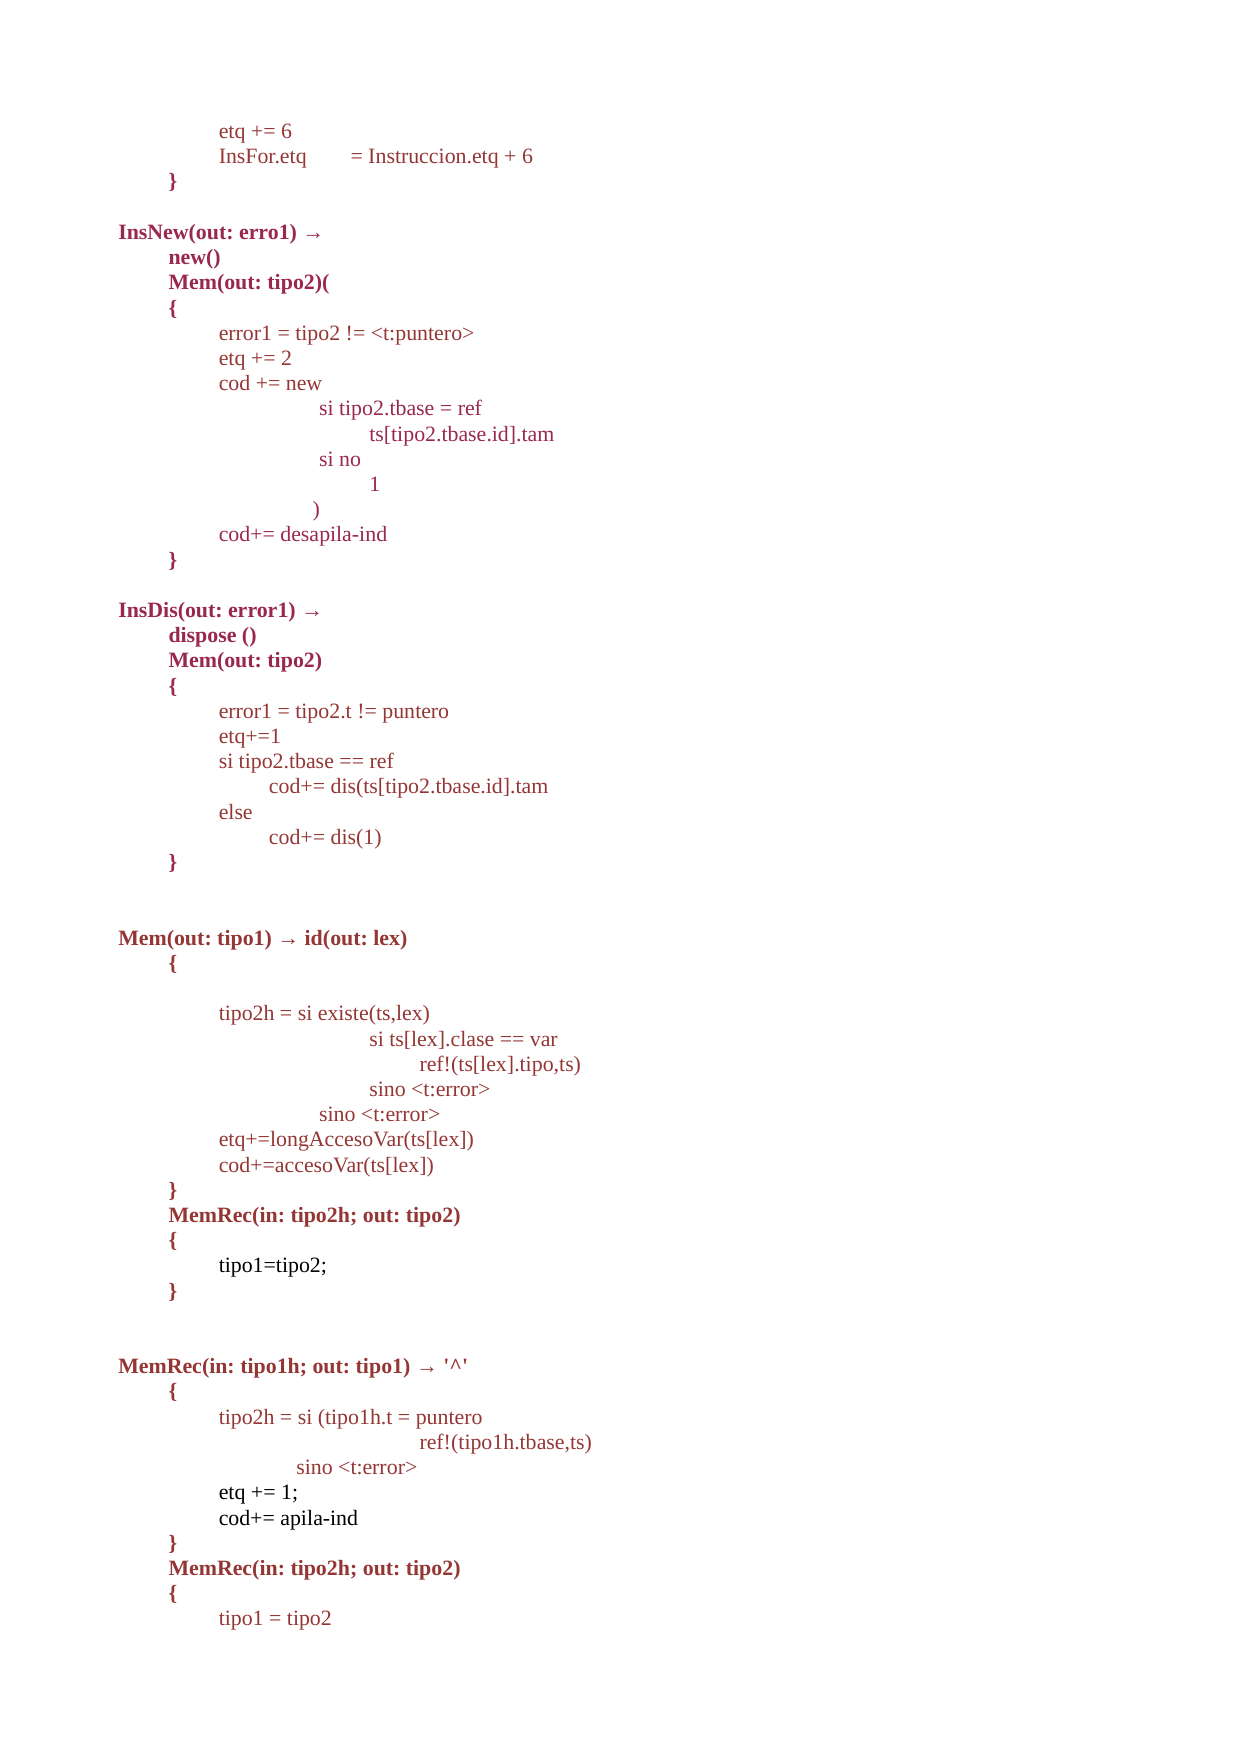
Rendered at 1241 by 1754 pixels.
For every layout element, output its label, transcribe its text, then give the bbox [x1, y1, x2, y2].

text cod+= desapila-ind [118, 521, 1122, 547]
text } [168, 547, 1122, 572]
text { [168, 950, 1122, 975]
text MemRec(in: tipo1h; out: tipo1) → '^' [118, 1353, 1122, 1378]
text sino <t:error> [118, 1076, 1122, 1101]
text } [168, 1278, 1122, 1303]
text MemRec(in: tipo2h; out: tipo2) [168, 1202, 1122, 1227]
text sino <t:error> [168, 1454, 1122, 1479]
text Mem(out: tipo2)( [168, 269, 1122, 294]
text } [168, 849, 1122, 874]
text ref!(ts[lex].tipo,ts) [118, 1051, 1122, 1076]
text InsFor.etq = Instruccion.etq + 6 [168, 143, 1122, 168]
text InsDis(out: error1) → [118, 597, 1122, 622]
text { [168, 1378, 1122, 1404]
text Mem(out: tipo2) [168, 647, 1122, 673]
text error1 = tipo2.t != puntero [168, 698, 1122, 723]
text { [168, 1227, 1122, 1252]
text } [168, 168, 1122, 194]
text error1 = tipo2 != <t:puntero> [168, 320, 1122, 345]
text ts[tipo2.tbase.id].tam [168, 421, 1122, 446]
text { [168, 294, 1122, 320]
text tipo1=tipo2; [168, 1252, 1122, 1278]
text } [168, 1530, 1122, 1555]
text tipo1 = tipo2 [168, 1605, 1122, 1631]
text cod += new [168, 370, 1122, 395]
text cod+= dis(1) [168, 824, 1122, 849]
text si tipo2.tbase = ref [168, 395, 1122, 421]
text tipo2h = si existe(ts,lex) [118, 1000, 1122, 1026]
text si no [168, 446, 1122, 471]
text cod+= dis(ts[tipo2.tbase.id].tam [168, 773, 1122, 799]
text Mem(out: tipo1) → id(out: lex) [118, 925, 1122, 950]
text cod+= apila-ind [168, 1504, 1122, 1530]
text new() [118, 244, 1122, 269]
text { [168, 1580, 1122, 1605]
text etq+=longAccesoVar(ts[lex]) [168, 1126, 1122, 1152]
text } [168, 1177, 1122, 1202]
text 1 [168, 471, 1122, 496]
text sino <t:error> [168, 1101, 1122, 1126]
text si tipo2.tbase == ref [168, 748, 1122, 773]
text InsNew(out: erro1) → [118, 219, 1122, 244]
text MemRec(in: tipo2h; out: tipo2) [168, 1555, 1122, 1580]
text etq += 1; [168, 1479, 1122, 1504]
text tipo2h = si (tipo1h.t = puntero [168, 1404, 1122, 1429]
text else [168, 799, 1122, 824]
text dispose () [118, 622, 1122, 647]
text etq+=1 [168, 723, 1122, 748]
text si ts[lex].clase == var [118, 1026, 1122, 1051]
text { [168, 673, 1122, 698]
text etq += 2 [168, 345, 1122, 370]
text etq += 6 [168, 118, 1122, 143]
text cod+=accesoVar(ts[lex]) [168, 1152, 1122, 1177]
text ref!(tipo1h.tbase,ts) [168, 1429, 1122, 1454]
text ) [168, 496, 1122, 521]
